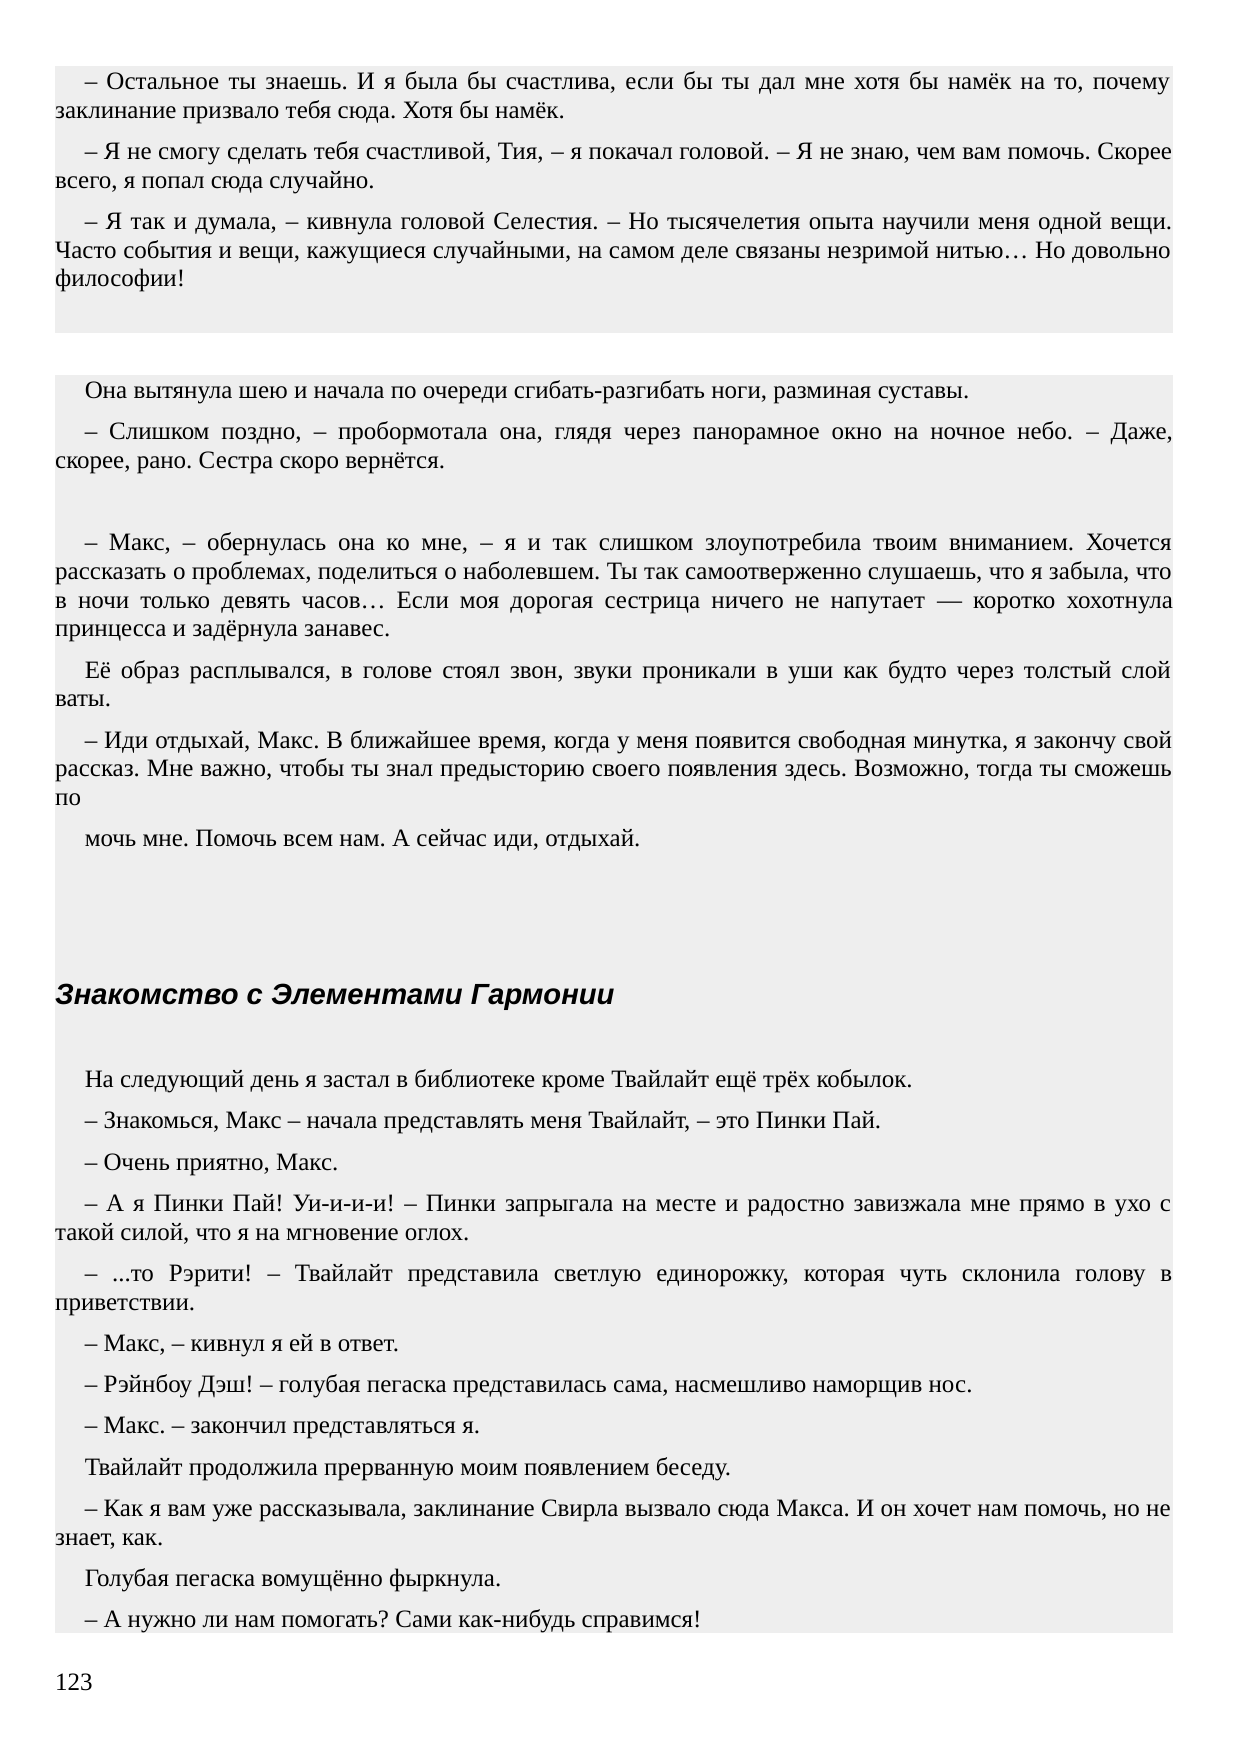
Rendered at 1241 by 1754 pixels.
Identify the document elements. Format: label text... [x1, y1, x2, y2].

text – ...то Рэрити! – Твайлайт представила светлую единорожку, которая чуть склонила голову в приветствии. [55, 1258, 1173, 1316]
text – А нужно ли нам помогать? Сами как-нибудь справимся! [55, 1604, 1173, 1633]
text Твайлайт продолжила прерванную моим появлением беседу. [55, 1452, 1173, 1481]
text – Я не смогу сделать тебя счастливой, Тия, – я покачал головой. – Я не знаю, чем вам помочь. Скорее всего, я попал сюда случайно. [55, 136, 1173, 193]
text – А я Пинки Пай! Уи-и-и-и! – Пинки запрыгала на месте и радостно завизжала мне прямо в ухо с такой силой, что я на мгновение оглох. [55, 1188, 1173, 1246]
text Её образ расплывался, в голове стоял звон, звуки проникали в уши как будто через толстый слой ваты. [55, 655, 1173, 712]
subtitle Знакомство с Элементами Гармонии [55, 977, 1173, 1011]
text – Слишком поздно, – пробормотала она, глядя через панорамное окно на ночное небо. – Даже, скорее, рано. Сестра скоро вернётся. [55, 416, 1173, 473]
text Она вытянула шею и начала по очереди сгибать-разгибать ноги, разминая суставы. [55, 375, 1173, 403]
text – Знакомься, Макс – начала представлять меня Твайлайт, – это Пинки Пай. [55, 1106, 1173, 1134]
text – Рэйнбоу Дэш! – голубая пегаска представилась сама, насмешливо наморщив нос. [55, 1369, 1173, 1398]
text На следующий день я застал в библиотеке кроме Твайлайт ещё трёх кобылок. [55, 1064, 1173, 1093]
text – Макс, – кивнул я ей в ответ. [55, 1328, 1173, 1357]
text – Макс, – обернулась она ко мне, – я и так слишком злоупотребила твоим вниманием. Хочется рассказать о проблемах, поделиться о наболевшем. Ты так самоотверженно слушаешь, что я забыла, что в ночи только девять часов… Если моя дорогая сестрица ничего не напутает — коротко хохотнула принцесса и задёрнула занавес. [55, 527, 1173, 642]
text – Макс. – закончил представляться я. [55, 1411, 1173, 1439]
text – Остальное ты знаешь. И я была бы счастлива, если бы ты дал мне хотя бы намёк на то, почему заклинание призвало тебя сюда. Хотя бы намёк. [55, 66, 1173, 123]
text мочь мне. Помочь всем нам. А сейчас иди, отдыхай. [55, 823, 1173, 852]
text – Иди отдыхай, Макс. В ближайшее время, когда у меня появится свободная минутка, я закончу свой рассказ. Мне важно, чтобы ты знал предысторию своего появления здесь. Возможно, тогда ты сможешь по [55, 725, 1173, 811]
text Голубая пегаска вомущённо фыркнула. [55, 1563, 1173, 1592]
text – Я так и думала, – кивнула головой Селестия. – Но тысячелетия опыта научили меня одной вещи. Часто события и вещи, кажущиеся случайными, на самом деле связаны незримой нитью… Но довольно философии! [55, 206, 1173, 292]
text – Очень приятно, Макс. [55, 1147, 1173, 1176]
text – Как я вам уже рассказывала, заклинание Свирла вызвало сюда Макса. И он хочет нам помочь, но не знает, как. [55, 1493, 1173, 1551]
